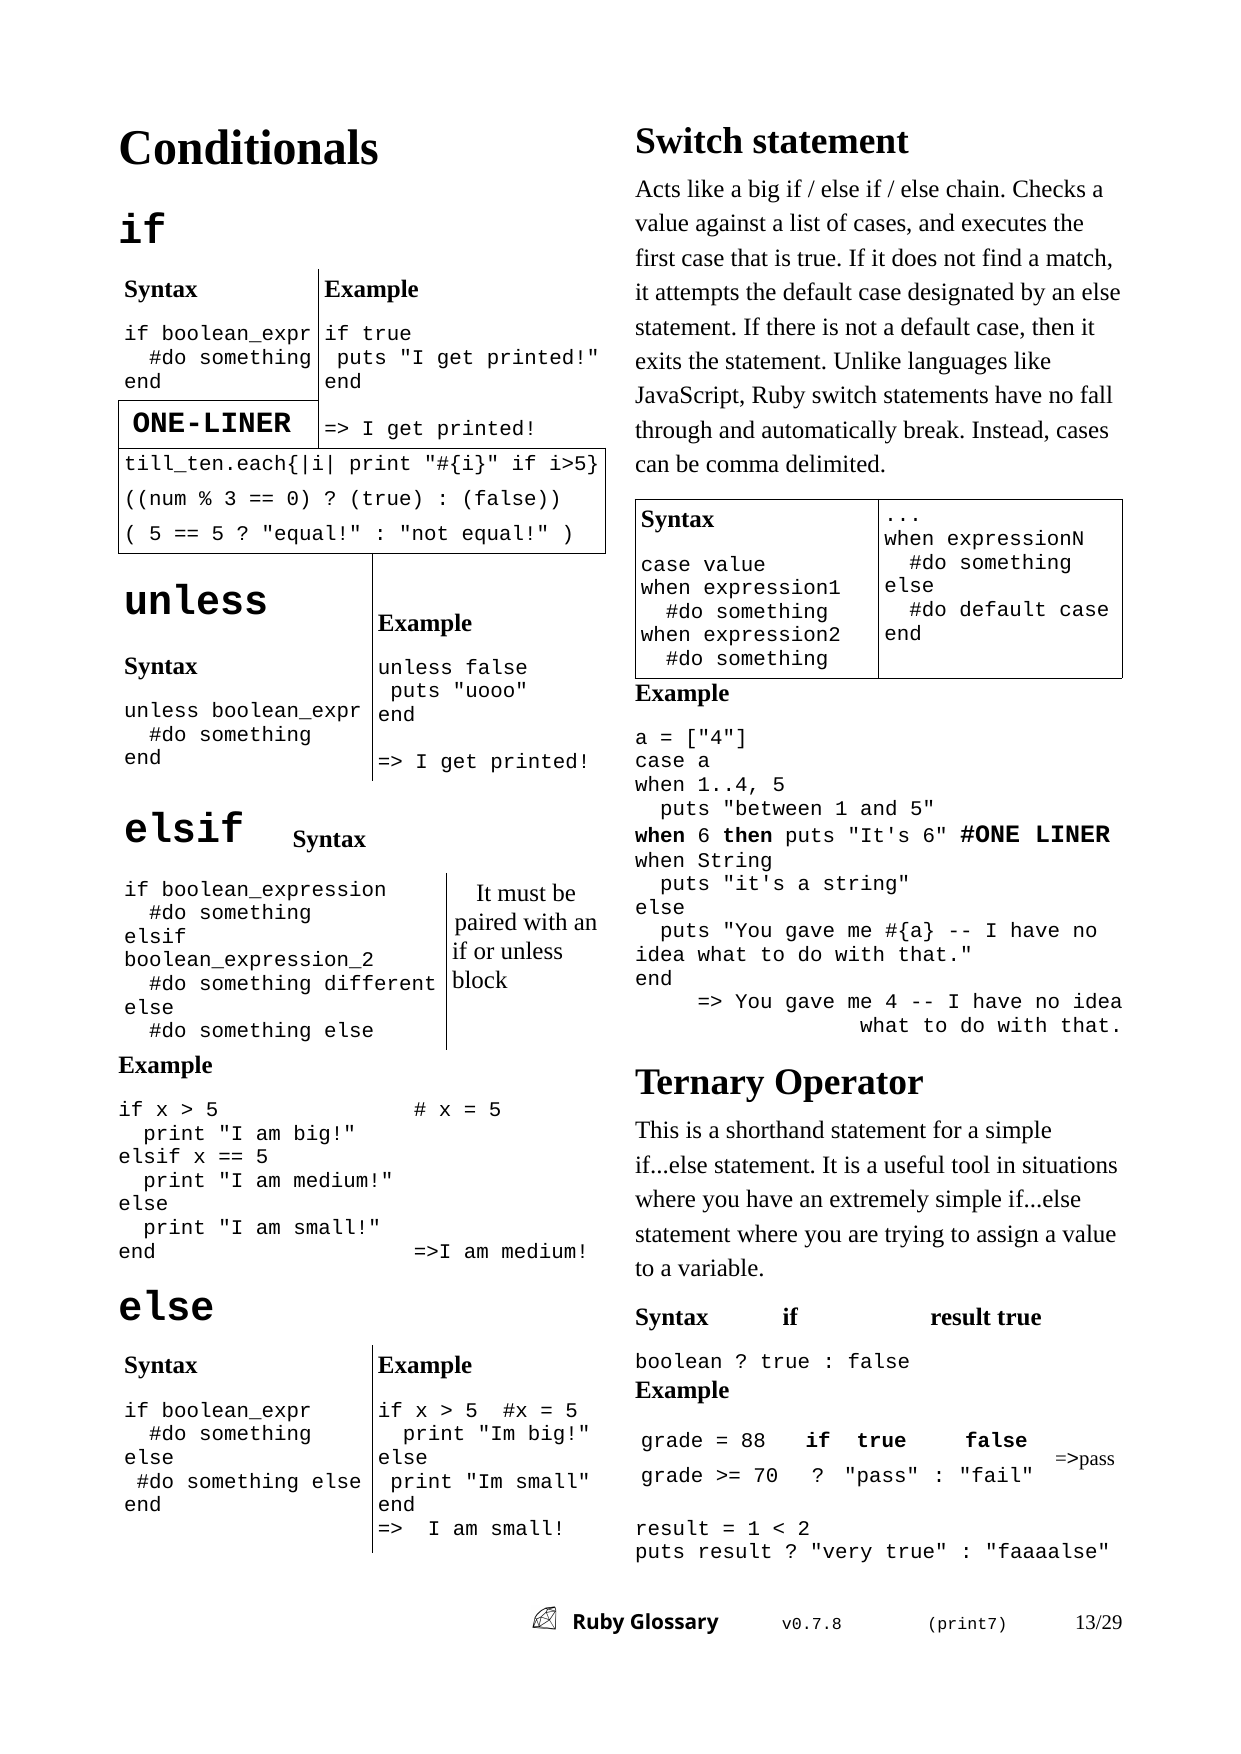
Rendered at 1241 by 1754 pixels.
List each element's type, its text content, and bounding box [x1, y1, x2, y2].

subtitle else [118, 1285, 605, 1332]
text => You gave me 4 -- I have no idea what to do with that. [635, 991, 1122, 1039]
table_header Syntax case value when expression1 #do something when expression2 #do something [636, 500, 878, 677]
table_header if [799, 1424, 837, 1459]
table_header unless [118, 554, 372, 645]
text when 6 then puts "It's 6" #ONE LINER [635, 821, 1122, 849]
text Syntax if result true [635, 1302, 1122, 1331]
text else [635, 897, 1122, 921]
table_header grade = 88 [635, 1424, 798, 1459]
table_header ... when expressionN #do something else #do default case end [879, 500, 1122, 677]
subtitle if [118, 209, 605, 256]
table_header Example if true puts "I get printed!" end => I get printed! [319, 269, 605, 447]
table_header true [837, 1424, 926, 1459]
subtitle Switch statement [635, 118, 1122, 161]
text puts "between 1 and 5" [635, 798, 1122, 821]
table_header Syntax [287, 781, 446, 873]
text Example [635, 1375, 1122, 1404]
table_header Syntax if boolean_expr #do something else #do something else end [118, 1345, 372, 1553]
table_cell ( 5 == 5 ? "equal!" : "not equal!" ) [119, 518, 605, 553]
subtitle Ternary Operator [635, 1059, 1122, 1103]
text boolean ? true : false [635, 1351, 1122, 1375]
table_cell Syntax unless boolean_expr #do something end [118, 645, 372, 781]
text case a [635, 750, 1122, 774]
text puts "it's a string" [635, 873, 1122, 897]
text puts result ? "very true" : "faaaalse" [635, 1541, 1122, 1565]
text puts "You gave me #{a} -- I have no idea what to do with that." [635, 921, 1122, 968]
text end =>I am medium! [118, 1241, 605, 1264]
text result = 1 < 2 [635, 1518, 1122, 1541]
table_cell "pass" [837, 1459, 926, 1494]
subtitle Conditionals [118, 118, 605, 176]
table_header [446, 781, 605, 873]
picture [530, 1605, 557, 1630]
table_header Example unless false puts "uooo" end => I get printed! [373, 554, 605, 781]
text end [635, 968, 1122, 991]
table_cell if boolean_expression #do something elsif boolean_expression_2 #do something different else #do something else [118, 873, 446, 1050]
text when 1..4, 5 [635, 774, 1122, 798]
table_header Syntax if boolean_expr #do something end [118, 269, 318, 400]
table_header false [952, 1424, 1041, 1459]
table_cell grade >= 70 [635, 1459, 798, 1494]
table_cell It must be paired with an if or unless block [447, 873, 605, 1050]
text Example [635, 679, 1122, 706]
table_cell till_ten.each{|i| print "#{i}" if i>5} [119, 449, 605, 483]
table_cell ((num % 3 == 0) ? (true) : (false)) [119, 483, 605, 518]
table_cell ? [799, 1459, 837, 1494]
text print "I am medium!" [118, 1170, 605, 1193]
table_cell : [926, 1459, 952, 1494]
text Example [118, 1050, 605, 1078]
table_header =>pass [1041, 1424, 1121, 1494]
text else [118, 1193, 605, 1217]
text if x > 5 # x = 5 [118, 1099, 605, 1122]
table_cell "fail" [952, 1459, 1041, 1494]
text when String [635, 849, 1122, 873]
text print "I am small!" [118, 1217, 605, 1241]
text a = ["4"] [635, 727, 1122, 750]
table_cell ONE-LINER [119, 401, 318, 447]
table_header Example if x > 5 #x = 5 print "Im big!" else print "Im small" end => I am small! [373, 1345, 605, 1553]
text Acts like a big if / else if / else chain. Checks a value against a list of cases, and executes the first case that is true. If it does not find a match, it attempts the default case designated by an else statement. If there is not a default case, then it exits the statement. Unlike languages like JavaScript, Ruby switch statements have no fall through and automatically break. Instead, cases can be comma delimited. [635, 174, 1122, 478]
text elsif x == 5 [118, 1146, 605, 1170]
text This is a shorthand statement for a simple if...else statement. It is a useful tool in situations where you have an extremely simple if...else statement where you are trying to assign a value to a variable. [635, 1115, 1122, 1282]
text print "I am big!" [118, 1122, 605, 1146]
table_header elsif [118, 781, 287, 873]
table_header [926, 1424, 952, 1459]
